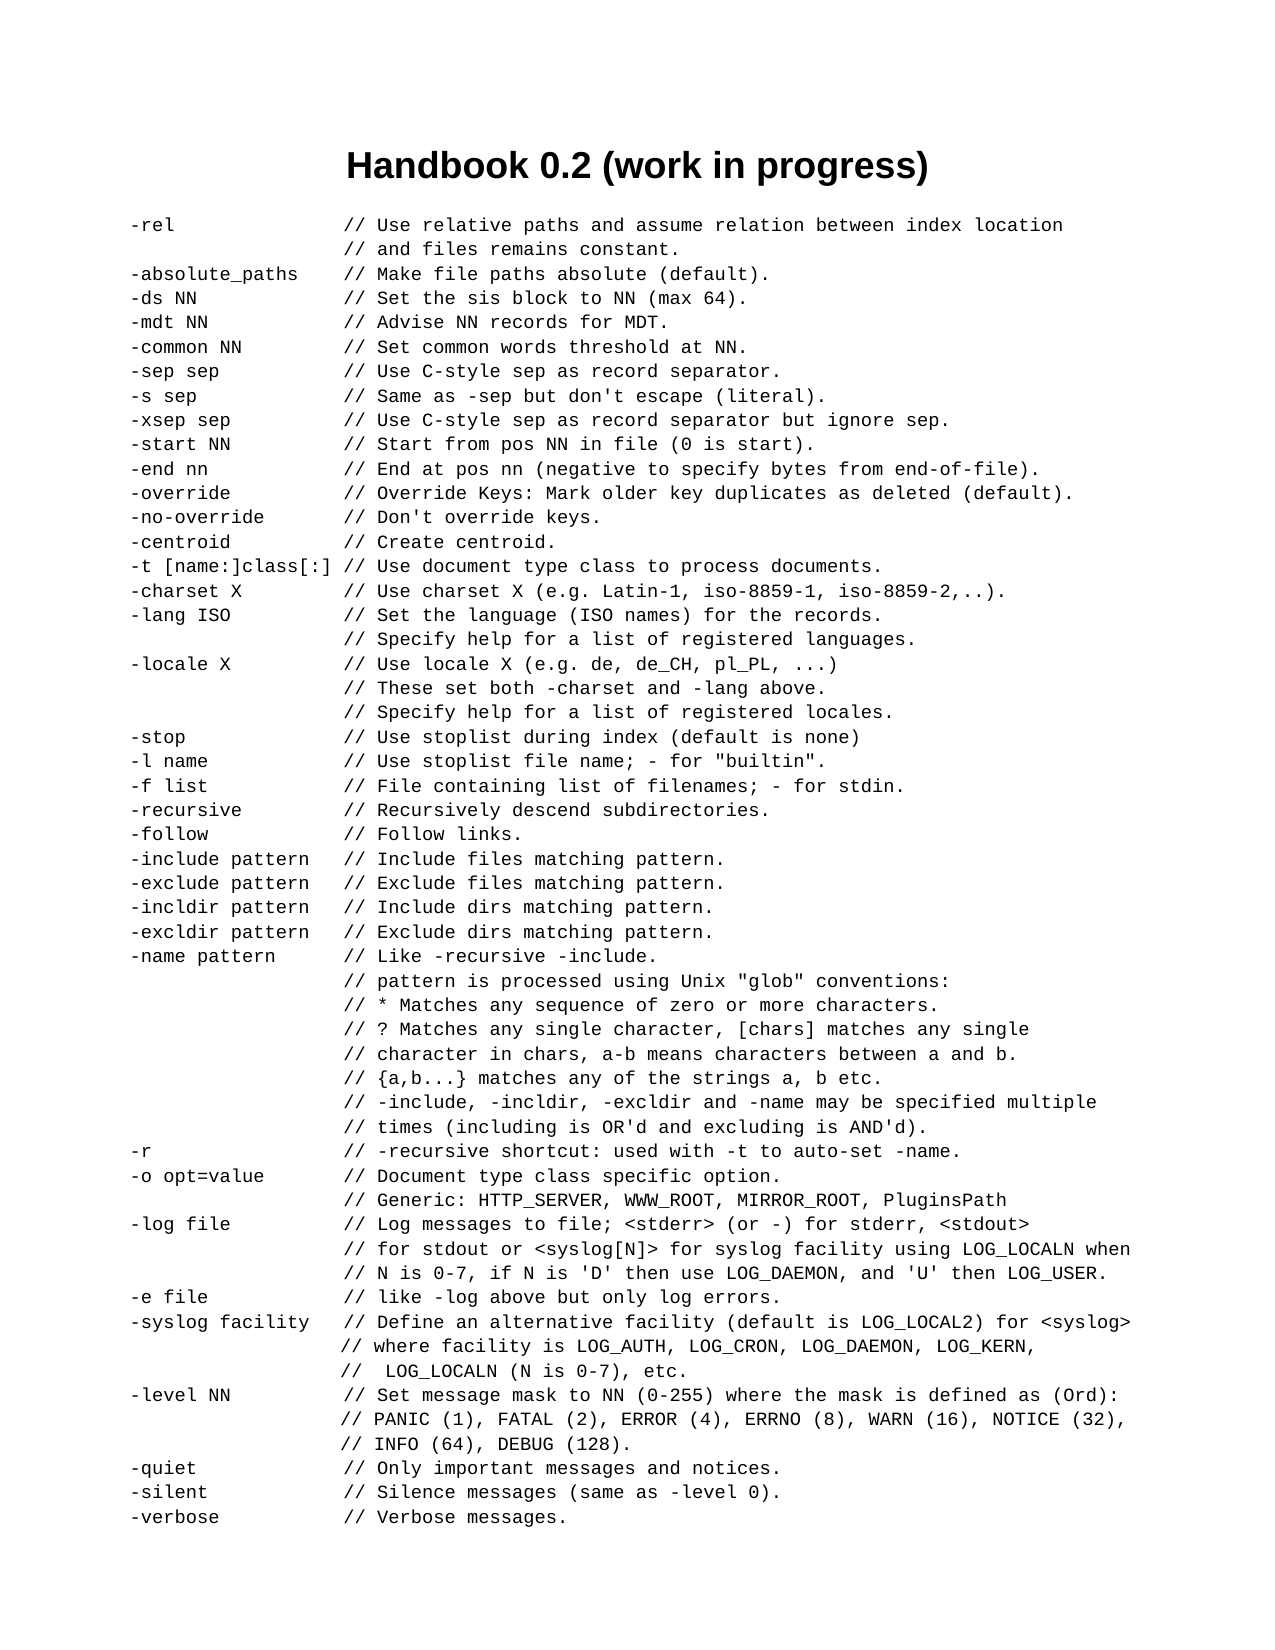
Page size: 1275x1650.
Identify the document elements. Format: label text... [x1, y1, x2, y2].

text // -include, -incldir, -excldir and -name may be specified multiple [118, 1093, 1157, 1114]
text // pattern is processed using Unix "glob" conventions: [118, 971, 1157, 993]
text -mdt NN // Advise NN records for MDT. [118, 313, 1157, 334]
text -s sep // Same as -sep but don't escape (literal). [118, 386, 1157, 408]
text -verbose // Verbose messages. [118, 1508, 1157, 1529]
text -xsep sep // Use C-style sep as record separator but ignore sep. [118, 411, 1157, 432]
text -sep sep // Use C-style sep as record separator. [118, 362, 1157, 383]
text -silent // Silence messages (same as -level 0). [118, 1483, 1157, 1504]
text // Specify help for a list of registered locales. [118, 703, 1157, 724]
text -f list // File containing list of filenames; - for stdin. [118, 776, 1157, 798]
text -quiet // Only important messages and notices. [118, 1459, 1157, 1480]
text -include pattern // Include files matching pattern. [118, 849, 1157, 871]
text -excldir pattern // Exclude dirs matching pattern. [118, 923, 1157, 944]
text -follow // Follow links. [118, 825, 1157, 846]
text -r // -recursive shortcut: used with -t to auto-set -name. [118, 1142, 1157, 1163]
text -exclude pattern // Exclude files matching pattern. [118, 874, 1157, 895]
text // * Matches any sequence of zero or more characters. [118, 996, 1157, 1017]
text -rel // Use relative paths and assume relation between index location [118, 216, 1157, 237]
text -common NN // Set common words threshold at NN. [118, 338, 1157, 359]
text // PANIC (1), FATAL (2), ERROR (4), ERRNO (8), WARN (16), NOTICE (32), [118, 1410, 1157, 1431]
text -no-override // Don't override keys. [118, 508, 1157, 529]
text -l name // Use stoplist file name; - for "builtin". [118, 752, 1157, 773]
text // ? Matches any single character, [chars] matches any single [118, 1020, 1157, 1041]
text -locale X // Use locale X (e.g. de, de_CH, pl_PL, ...) [118, 654, 1157, 676]
text -end nn // End at pos nn (negative to specify bytes from end-of-file). [118, 459, 1157, 481]
text -centroid // Create centroid. [118, 533, 1157, 554]
text -absolute_paths // Make file paths absolute (default). [118, 264, 1157, 286]
text // times (including is OR'd and excluding is AND'd). [118, 1118, 1157, 1139]
text // character in chars, a-b means characters between a and b. [118, 1044, 1157, 1066]
text -t [name:]class[:] // Use document type class to process documents. [118, 557, 1157, 578]
text // INFO (64), DEBUG (128). [118, 1434, 1157, 1456]
text // Specify help for a list of registered languages. [118, 630, 1157, 651]
text // N is 0-7, if N is 'D' then use LOG_DAEMON, and 'U' then LOG_USER. [118, 1264, 1157, 1285]
text -o opt=value // Document type class specific option. [118, 1166, 1157, 1188]
text -override // Override Keys: Mark older key duplicates as deleted (default). [118, 484, 1157, 505]
text // These set both -charset and -lang above. [118, 679, 1157, 700]
text -level NN // Set message mask to NN (0-255) where the mask is defined as (Ord): [118, 1386, 1157, 1407]
text -incldir pattern // Include dirs matching pattern. [118, 898, 1157, 919]
text -recursive // Recursively descend subdirectories. [118, 801, 1157, 822]
text // LOG_LOCALN (N is 0-7), etc. [118, 1361, 1157, 1383]
text -name pattern // Like -recursive -include. [118, 947, 1157, 968]
text -start NN // Start from pos NN in file (0 is start). [118, 435, 1157, 456]
text // Generic: HTTP_SERVER, WWW_ROOT, MIRROR_ROOT, PluginsPath [118, 1191, 1157, 1212]
text // and files remains constant. [118, 240, 1157, 261]
text -lang ISO // Set the language (ISO names) for the records. [118, 606, 1157, 627]
text -charset X // Use charset X (e.g. Latin-1, iso-8859-1, iso-8859-2,..). [118, 581, 1157, 603]
text -stop // Use stoplist during index (default is none) [118, 728, 1157, 749]
text -e file // like -log above but only log errors. [118, 1288, 1157, 1309]
text -ds NN // Set the sis block to NN (max 64). [118, 289, 1157, 310]
text -log file // Log messages to file; <stderr> (or -) for stderr, <stdout> [118, 1215, 1157, 1236]
text -syslog facility // Define an alternative facility (default is LOG_LOCAL2) for <syslog> // where facility is LOG_AUTH, LOG_CRON, LOG_DAEMON, LOG_KERN, [118, 1313, 1157, 1358]
text // for stdout or <syslog[N]> for syslog facility using LOG_LOCALN when [118, 1239, 1157, 1261]
text // {a,b...} matches any of the strings a, b etc. [118, 1069, 1157, 1090]
